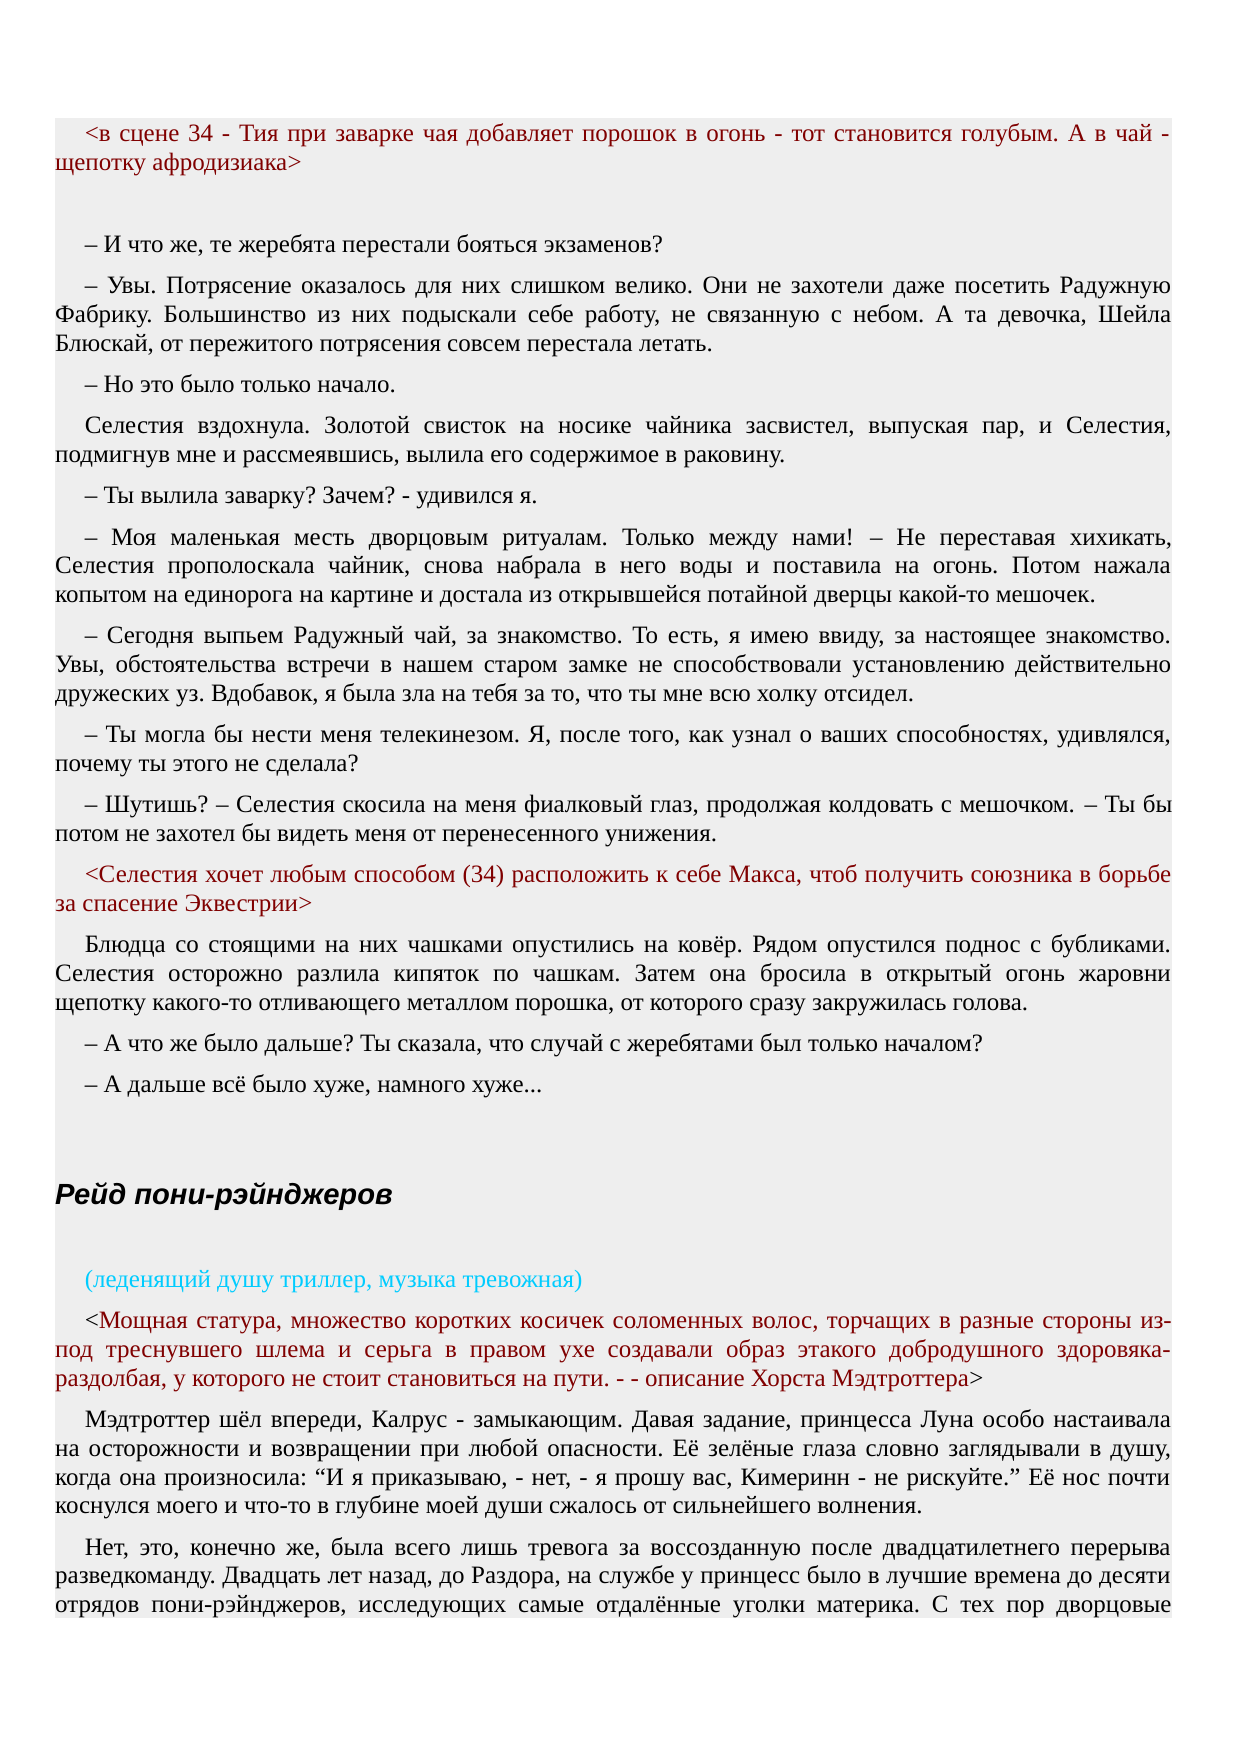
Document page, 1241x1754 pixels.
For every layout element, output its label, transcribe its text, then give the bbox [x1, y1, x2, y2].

text Мэдтроттер шёл впереди, Калрус - замыкающим. Давая задание, принцесса Луна особо настаивала на осторожности и возвращении при любой опасности. Её зелёные глаза словно заглядывали в душу, когда она произносила: “И я приказываю, - нет, - я прошу вас, Кимеринн - не рискуйте.” Её нос почти коснулся моего и что-то в глубине моей души сжалось от сильнейшего волнения. [55, 1404, 1172, 1519]
text – Моя маленькая месть дворцовым ритуалам. Только между нами! – Не переставая хихикать, Селестия прополоскала чайник, снова набрала в него воды и поставила на огонь. Потом нажала копытом на единорога на картине и достала из открывшейся потайной дверцы какой-то мешочек. [55, 522, 1172, 608]
text – Ты могла бы нести меня телекинезом. Я, после того, как узнал о ваших способностях, удивлялся, почему ты этого не сделала? [55, 719, 1172, 777]
text <в сцене 34 - Тия при заварке чая добавляет порошок в огонь - тот становится голубым. А в чай - щепотку афродизиака> [55, 118, 1172, 176]
text – Ты вылила заварку? Зачем? - удивился я. [55, 481, 1172, 509]
subtitle Рейд пони-рэйнджеров [55, 1177, 1172, 1210]
text – И что же, те жеребята перестали бояться экзаменов? [55, 229, 1172, 258]
text Нет, это, конечно же, была всего лишь тревога за воссозданную после двадцатилетнего перерыва разведкоманду. Двадцать лет назад, до Раздора, на службе у принцесс было в лучшие времена до десяти отрядов пони-рэйнджеров, исследующих самые отдалённые уголки материка. С тех пор дворцовые [55, 1532, 1172, 1618]
text – А дальше всё было хуже, намного хуже... [55, 1069, 1172, 1098]
text (леденящий душу триллер, музыка тревожная) [55, 1264, 1172, 1293]
text – Сегодня выпьем Радужный чай, за знакомство. То есть, я имею ввиду, за настоящее знакомство. Увы, обстоятельства встречи в нашем старом замке не способствовали установлению действительно дружеских уз. Вдобавок, я была зла на тебя за то, что ты мне всю холку отсидел. [55, 621, 1172, 707]
text <Мощная статура, множество коротких косичек соломенных волос, торчащих в разные стороны из-под треснувшего шлема и серьга в правом ухе создавали образ этакого добродушного здоровяка-раздолбая, у которого не стоит становиться на пути. - - описание Хорста Мэдтроттера> [55, 1305, 1172, 1392]
text – Но это было только начало. [55, 369, 1172, 398]
text Блюдца со стоящими на них чашками опустились на ковёр. Рядом опустился поднос с бубликами. Селестия осторожно разлила кипяток по чашкам. Затем она бросила в открытый огонь жаровни щепотку какого-то отливающего металлом порошка, от которого сразу закружилась голова. [55, 929, 1172, 1016]
text – Шутишь? – Селестия скосила на меня фиалковый глаз, продолжая колдовать с мешочком. – Ты бы потом не захотел бы видеть меня от перенесенного унижения. [55, 789, 1172, 847]
text – А что же было дальше? Ты сказала, что случай с жеребятами был только началом? [55, 1028, 1172, 1057]
text Селестия вздохнула. Золотой свисток на носике чайника засвистел, выпуская пар, и Селестия, подмигнув мне и рассмеявшись, вылила его содержимое в раковину. [55, 411, 1172, 468]
text – Увы. Потрясение оказалось для них слишком велико. Они не захотели даже посетить Радужную Фабрику. Большинство из них подыскали себе работу, не связанную с небом. А та девочка, Шейла Блюскай, от пережитого потрясения совсем перестала летать. [55, 271, 1172, 357]
text <Селестия хочет любым способом (34) расположить к себе Макса, чтоб получить союзника в борьбе за спасение Эквестрии> [55, 859, 1172, 917]
